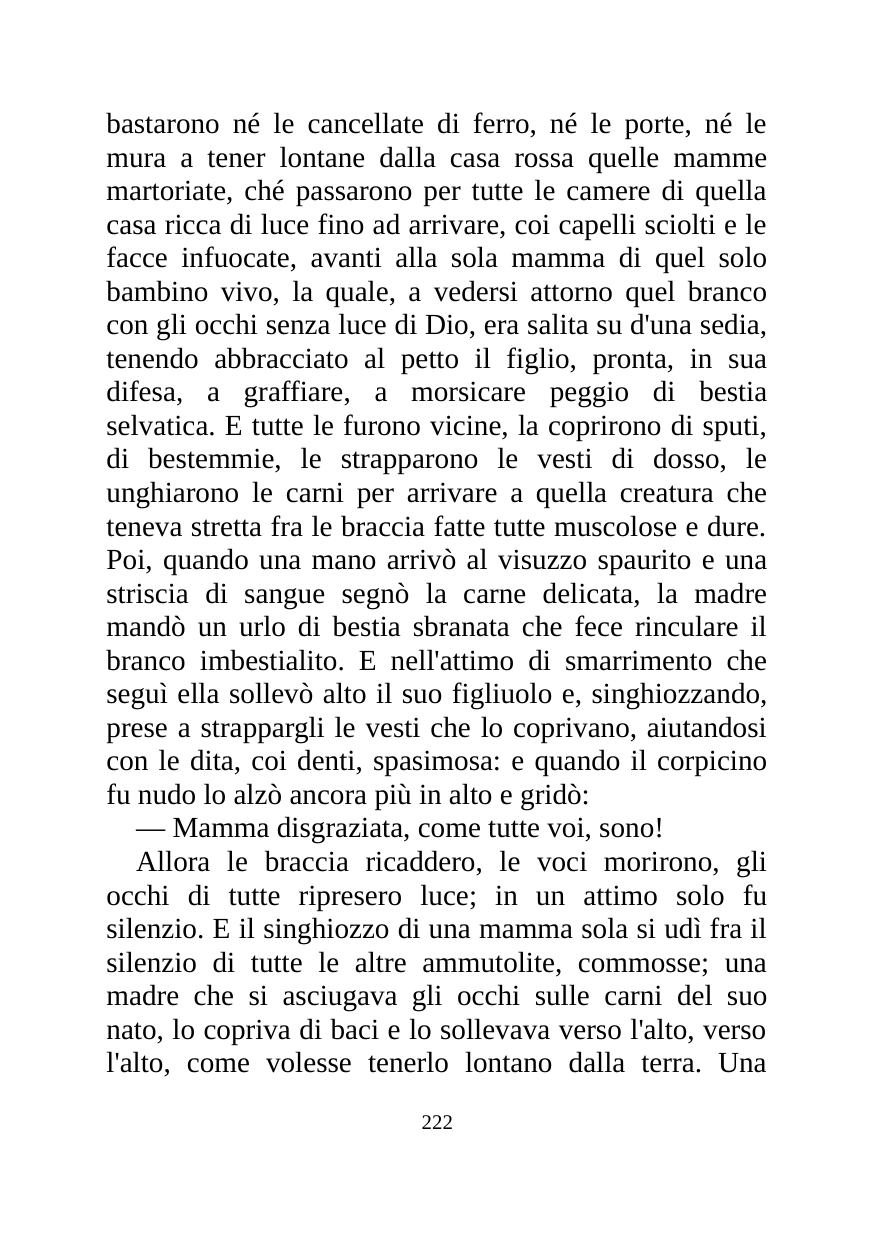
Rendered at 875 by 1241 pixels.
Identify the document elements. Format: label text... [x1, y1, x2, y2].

text bastarono né le cancellate di ferro, né le porte, né le mura a tener lontane dalla casa rossa quelle mamme martoriate, ché passarono per tutte le camere di quella casa ricca di luce fino ad arrivare, coi capelli sciolti e le facce infuocate, avanti alla sola mamma di quel solo bambino vivo, la quale, a vedersi attorno quel branco con gli occhi senza luce di Dio, era salita su d'una sedia, tenendo abbracciato al petto il figlio, pronta, in sua difesa, a graffiare, a morsicare peggio di bestia selvatica. E tutte le furono vicine, la coprirono di sputi, di bestemmie, le strapparono le vesti di dosso, le unghiarono le carni per arrivare a quella creatura che teneva stretta fra le braccia fatte tutte muscolose e dure. Poi, quando una mano arrivò al visuzzo spaurito e una striscia di sangue segnò la carne delicata, la madre mandò un urlo di bestia sbranata che fece rinculare il branco imbestialito. E nell'attimo di smarrimento che seguì ella sollevò alto il suo figliuolo e, singhiozzando, prese a strappargli le vesti che lo coprivano, aiutandosi con le dita, coi denti, spasimosa: e quando il corpicino fu nudo lo alzò ancora più in alto e gridò: [106, 106, 768, 811]
text — Mamma disgraziata, come tutte voi, sono! [106, 811, 768, 844]
text Allora le braccia ricaddero, le voci morirono, gli occhi di tutte ripresero luce; in un attimo solo fu silenzio. E il singhiozzo di una mamma sola si udì fra il silenzio di tutte le altre ammutolite, commosse; una madre che si asciugava gli occhi sulle carni del suo nato, lo copriva di baci e lo sollevava verso l'alto, verso l'alto, come volesse tenerlo lontano dalla terra. Una [106, 844, 768, 1079]
